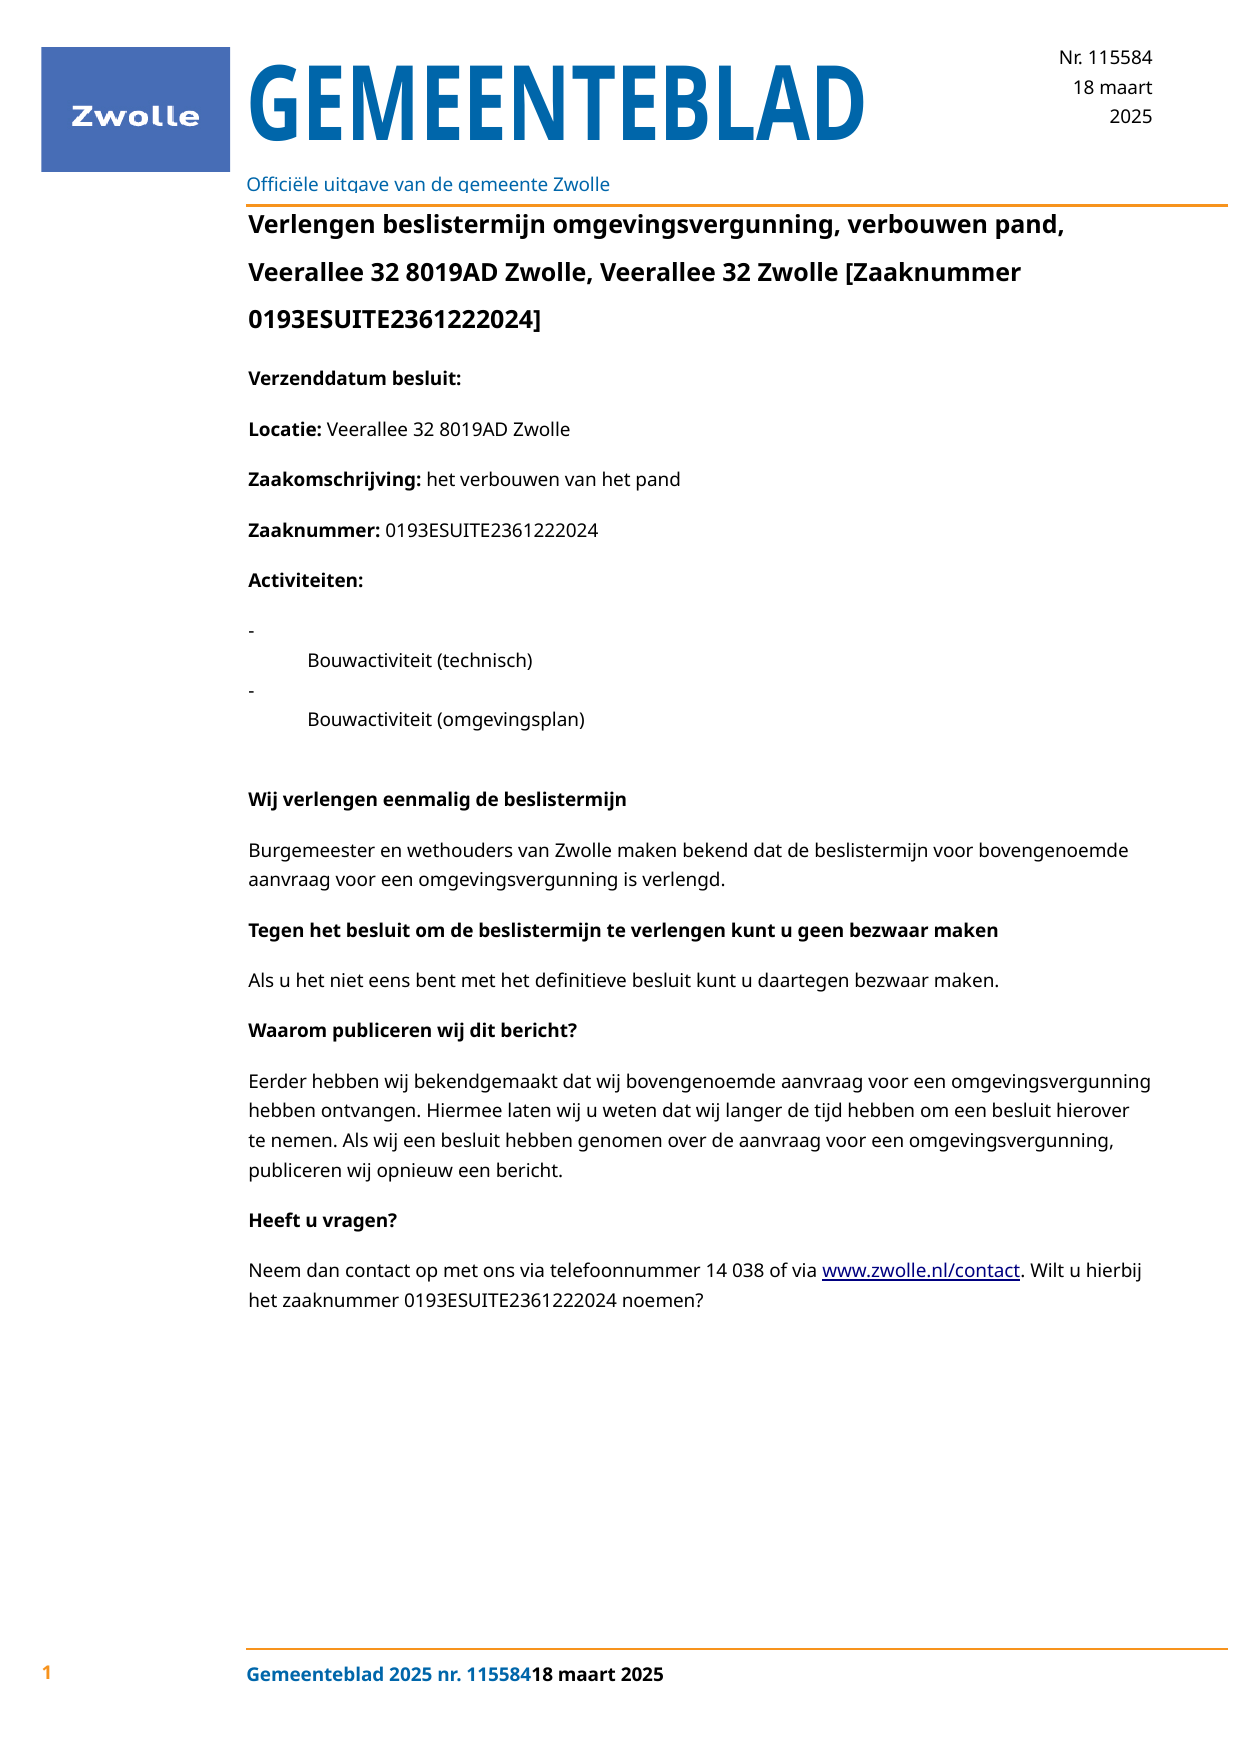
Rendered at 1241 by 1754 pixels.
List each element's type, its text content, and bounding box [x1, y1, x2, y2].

text Waarom publiceren wij dit bericht? [248, 1018, 1152, 1043]
text Zaakomschrijving: het verbouwen van het pand [248, 466, 1152, 492]
text Eerder hebben wij bekendgemaakt dat wij bovengenoemde aanvraag voor een omgevingsvergunning hebben ontvangen. Hiermee laten wij u weten dat wij langer de tijd hebben om een besluit hierover te nemen. Als wij een besluit hebben genomen over de aanvraag voor een omgevingsvergunning, publiceren wij opnieuw een bericht. [248, 1068, 1152, 1182]
list Bouwactiviteit (technisch) [248, 647, 1152, 673]
text Als u het niet eens bent met het definitieve besluit kunt u daartegen bezwaar maken. [248, 967, 1152, 993]
text Wij verlengen eenmalig de beslistermijn [248, 786, 1152, 812]
text Heeft u vragen? [248, 1207, 1152, 1233]
text Neem dan contact op met ons via telefoonnummer 14 038 of via www.zwolle.nl/contact. Wilt u hierbij het zaaknummer 0193ESUITE2361222024 noemen? [248, 1258, 1152, 1313]
text Activiteiten: [248, 567, 1152, 593]
text Verlengen beslistermijn omgevingsvergunning, verbouwen pand, Veerallee 32 8019AD Zwolle, Veerallee 32 Zwolle [Zaaknummer 0193ESUITE2361222024] [248, 207, 1152, 336]
list Bouwactiviteit (omgevingsplan) [248, 706, 1152, 732]
text Tegen het besluit om de beslistermijn te verlengen kunt u geen bezwaar maken [248, 917, 1152, 942]
text Locatie: Veerallee 32 8019AD Zwolle [248, 416, 1152, 442]
picture [41, 47, 231, 172]
text Verzenddatum besluit: [248, 366, 1152, 391]
text Burgemeester en wethouders van Zwolle maken bekend dat de beslistermijn voor bovengenoemde aanvraag voor een omgevingsvergunning is verlengd. [248, 837, 1152, 892]
text Zaaknummer: 0193ESUITE2361222024 [248, 517, 1152, 542]
